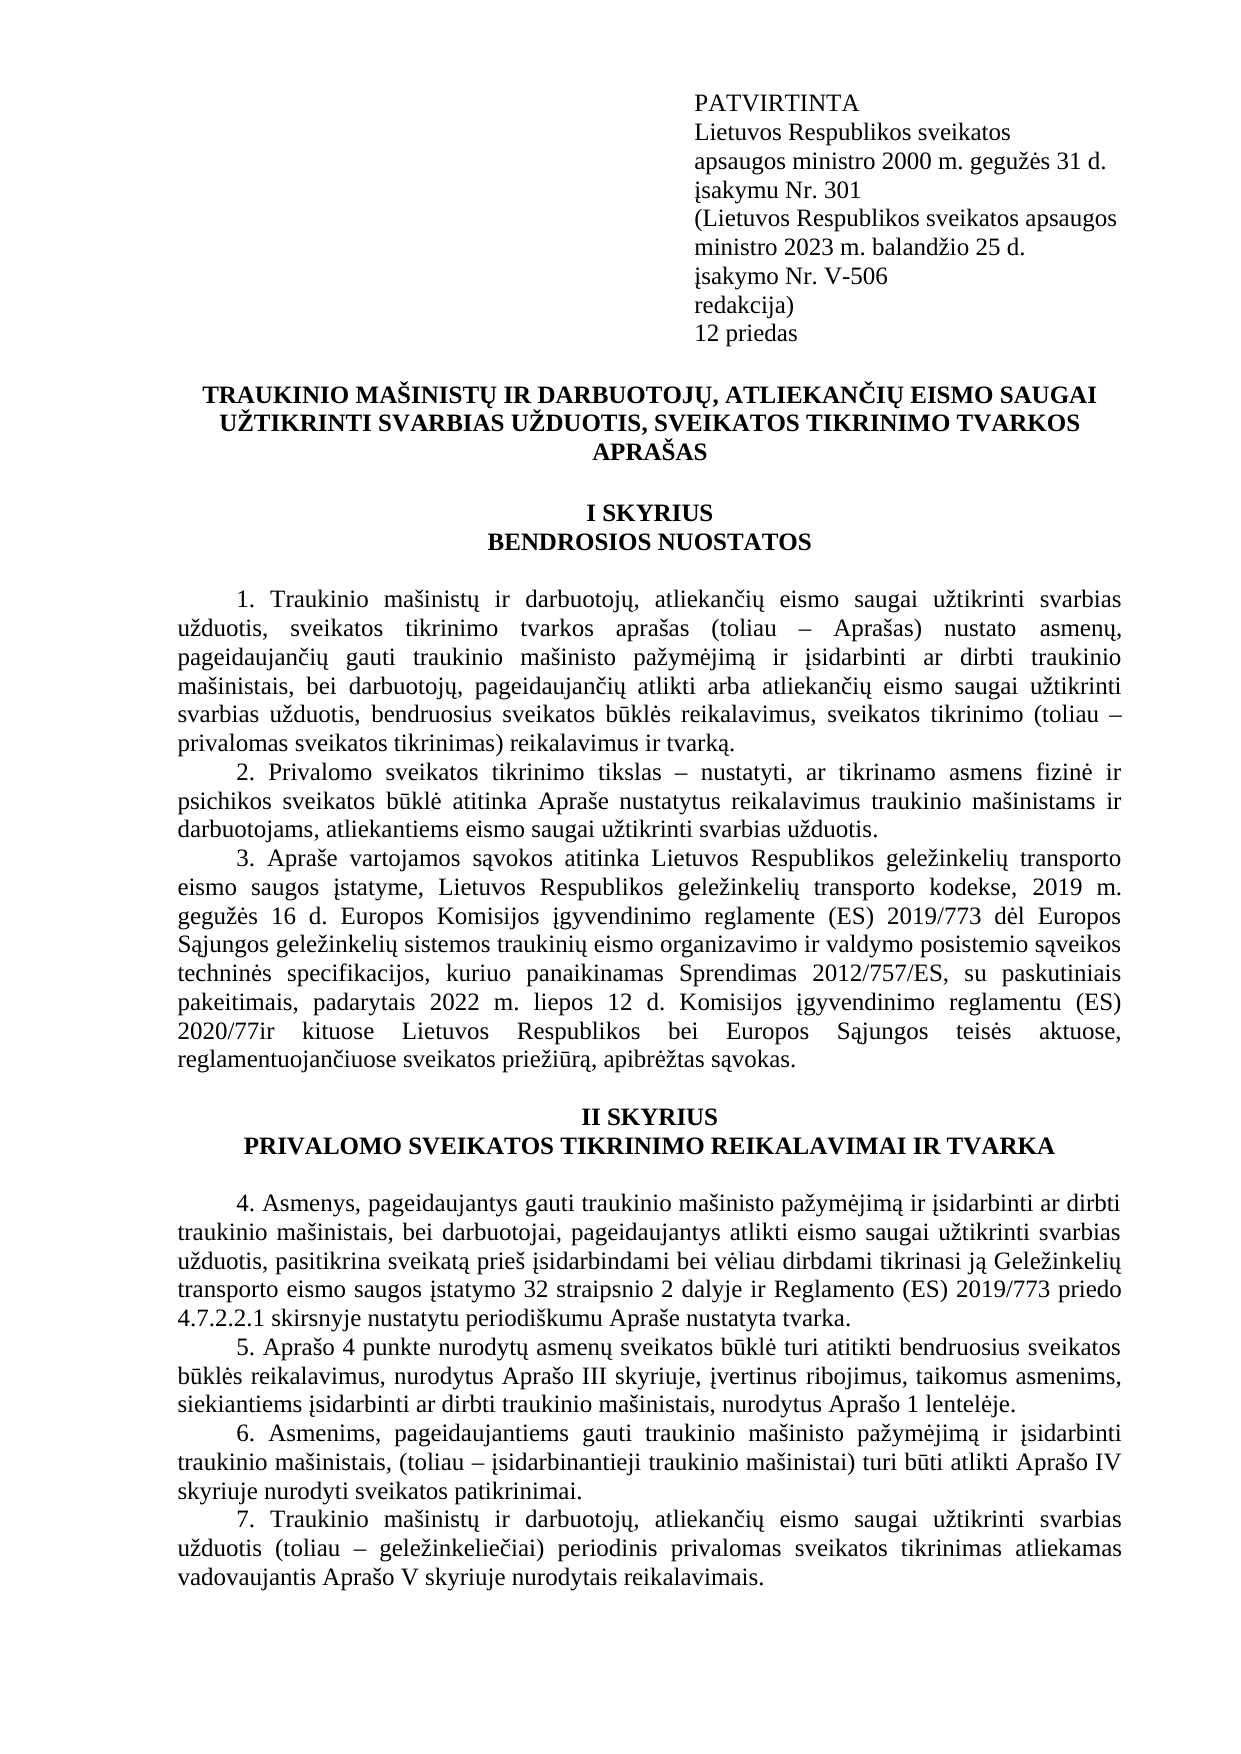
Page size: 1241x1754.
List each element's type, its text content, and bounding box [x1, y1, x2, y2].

text 3. Apraše vartojamos sąvokos atitinka Lietuvos Respublikos geležinkelių transporto eismo saugos įstatyme, Lietuvos Respublikos geležinkelių transporto kodekse, 2019 m. gegužės 16 d. Europos Komisijos įgyvendinimo reglamente (ES) 2019/773 dėl Europos Sąjungos geležinkelių sistemos traukinių eismo organizavimo ir valdymo posistemio sąveikos techninės specifikacijos, kuriuo panaikinamas Sprendimas 2012/757/ES, su paskutiniais pakeitimais, padarytais 2022 m. liepos 12 d. Komisijos įgyvendinimo reglamentu (ES) 2020/77ir kituose Lietuvos Respublikos bei Europos Sąjungos teisės aktuose, reglamentuojančiuose sveikatos priežiūrą, apibrėžtas sąvokas. [177, 843, 1122, 1073]
text 7. Traukinio mašinistų ir darbuotojų, atliekančių eismo saugai užtikrinti svarbias užduotis (toliau – geležinkeliečiai) periodinis privalomas sveikatos tikrinimas atliekamas vadovaujantis Aprašo V skyriuje nurodytais reikalavimais. [177, 1504, 1122, 1591]
text įsakymu Nr. 301 [694, 175, 1122, 203]
text II SKYRIUS [177, 1102, 1122, 1131]
text ministro 2023 m. balandžio 25 d. [694, 232, 1122, 261]
text TRAUKINIO MAŠINISTŲ IR DARBUOTOJŲ, ATLIEKANČIŲ EISMO SAUGAI UŽTIKRINTI SVARBIAS UŽDUOTIS, SVEIKATOS TIKRINIMO TVARKOS APRAŠAS [177, 380, 1122, 466]
text 1. Traukinio mašinistų ir darbuotojų, atliekančių eismo saugai užtikrinti svarbias užduotis, sveikatos tikrinimo tvarkos aprašas (toliau – Aprašas) nustato asmenų, pageidaujančių gauti traukinio mašinisto pažymėjimą ir įsidarbinti ar dirbti traukinio mašinistais, bei darbuotojų, pageidaujančių atlikti arba atliekančių eismo saugai užtikrinti svarbias užduotis, bendruosius sveikatos būklės reikalavimus, sveikatos tikrinimo (toliau – privalomas sveikatos tikrinimas) reikalavimus ir tvarką. [177, 584, 1122, 757]
text PRIVALOMO SVEIKATOS TIKRINIMO REIKALAVIMAI IR TVARKA [177, 1131, 1122, 1159]
text apsaugos ministro 2000 m. gegužės 31 d. [694, 146, 1122, 175]
text 5. Aprašo 4 punkte nurodytų asmenų sveikatos būklė turi atitikti bendruosius sveikatos būklės reikalavimus, nurodytus Aprašo III skyriuje, įvertinus ribojimus, taikomus asmenims, siekiantiems įsidarbinti ar dirbti traukinio mašinistais, nurodytus Aprašo 1 lentelėje. [177, 1332, 1122, 1418]
text 12 priedas [694, 318, 1122, 347]
text Lietuvos Respublikos sveikatos [694, 117, 1122, 146]
text PATVIRTINTA [559, 88, 1122, 117]
text redakcija) [694, 290, 1122, 318]
text įsakymo Nr. V-506 [694, 261, 1122, 290]
text 6. Asmenims, pageidaujantiems gauti traukinio mašinisto pažymėjimą ir įsidarbinti traukinio mašinistais, (toliau – įsidarbinantieji traukinio mašinistai) turi būti atlikti Aprašo IV skyriuje nurodyti sveikatos patikrinimai. [177, 1418, 1122, 1504]
text I SKYRIUS [177, 498, 1122, 527]
text (Lietuvos Respublikos sveikatos apsaugos [694, 203, 1122, 232]
text 2. Privalomo sveikatos tikrinimo tikslas – nustatyti, ar tikrinamo asmens fizinė ir psichikos sveikatos būklė atitinka Apraše nustatytus reikalavimus traukinio mašinistams ir darbuotojams, atliekantiems eismo saugai užtikrinti svarbias užduotis. [177, 757, 1122, 843]
text 4. Asmenys, pageidaujantys gauti traukinio mašinisto pažymėjimą ir įsidarbinti ar dirbti traukinio mašinistais, bei darbuotojai, pageidaujantys atlikti eismo saugai užtikrinti svarbias užduotis, pasitikrina sveikatą prieš įsidarbindami bei vėliau dirbdami tikrinasi ją Geležinkelių transporto eismo saugos įstatymo 32 straipsnio 2 dalyje ir Reglamento (ES) 2019/773 priedo 4.7.2.2.1 skirsnyje nustatytu periodiškumu Apraše nustatyta tvarka. [177, 1188, 1122, 1332]
text BENDROSIOS NUOSTATOS [177, 527, 1122, 556]
